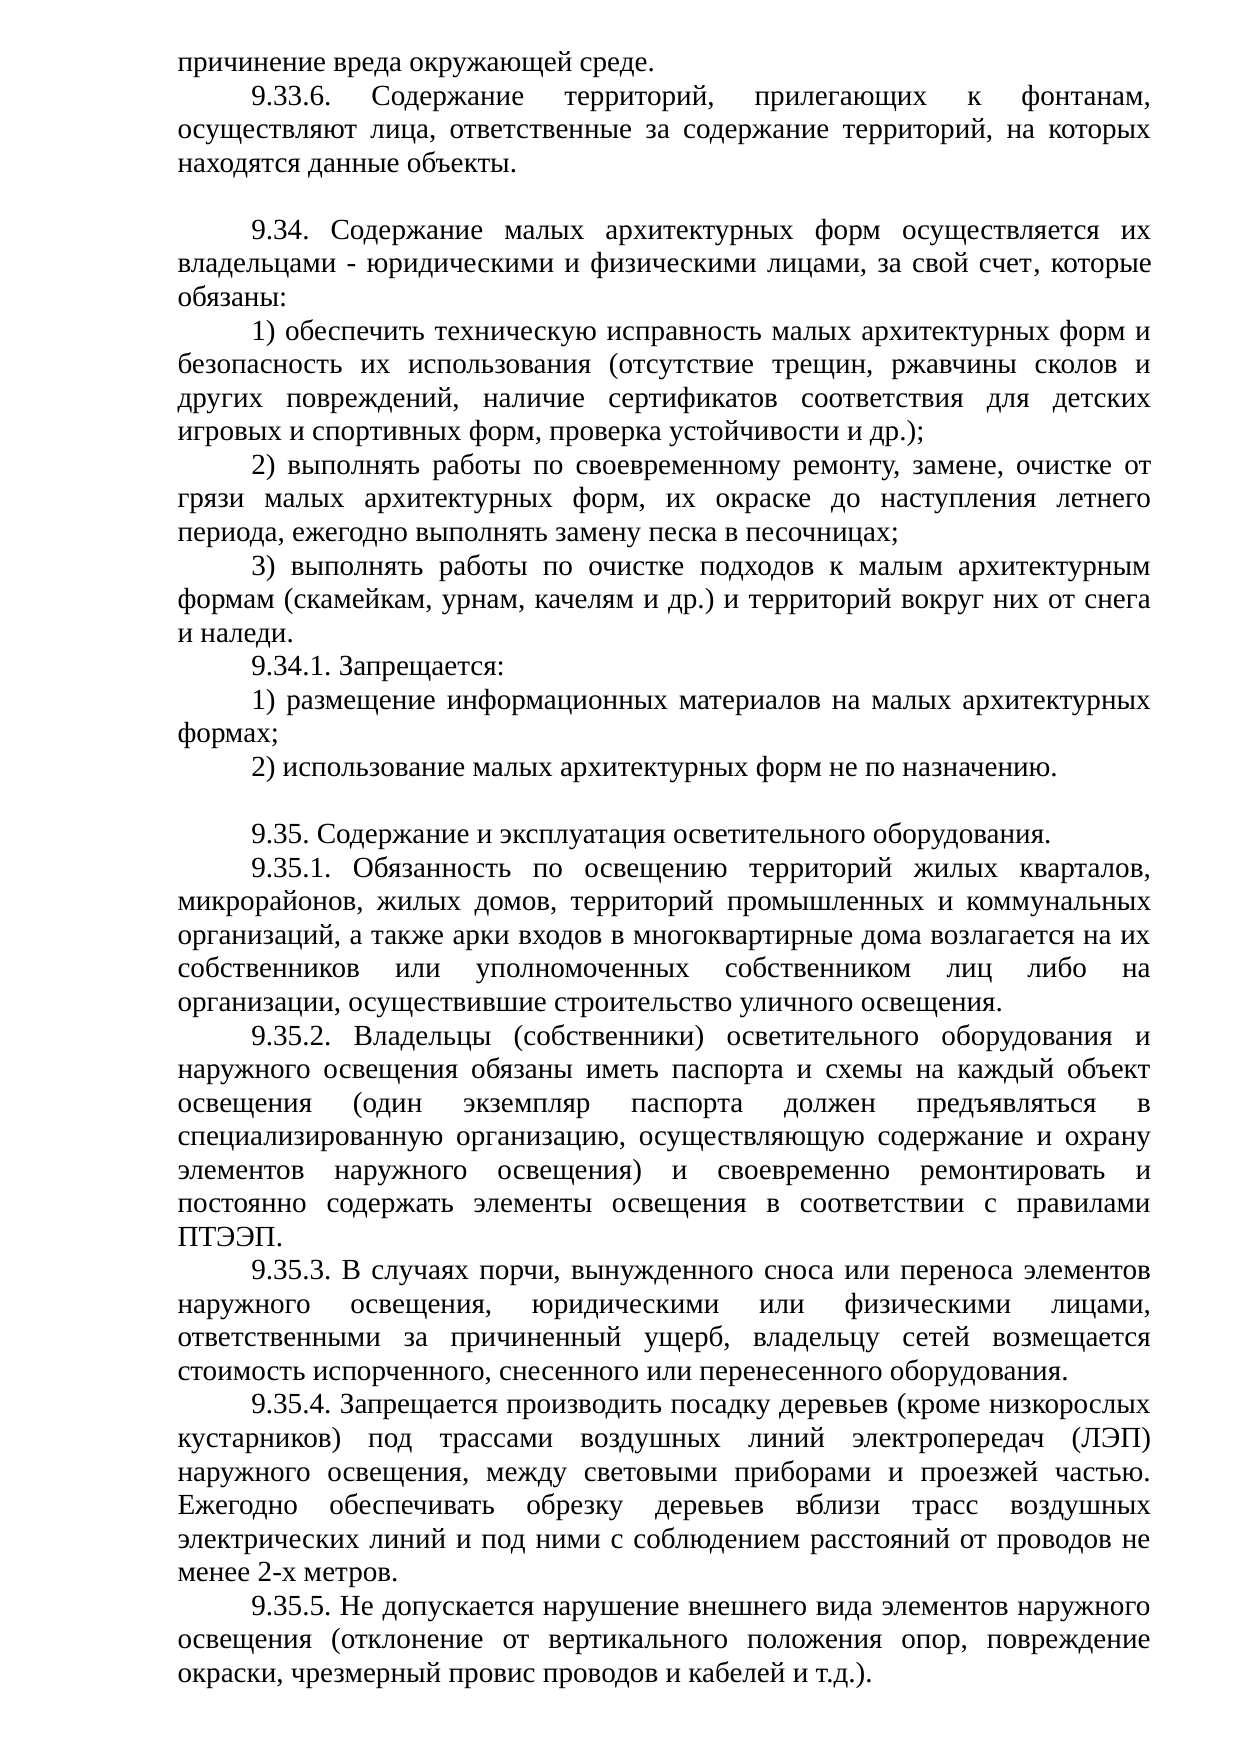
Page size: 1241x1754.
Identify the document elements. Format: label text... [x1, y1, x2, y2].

text 9.35. Содержание и эксплуатация осветительного оборудования. [177, 816, 1152, 850]
text 1) размещение информационных материалов на малых архитектурных формах; [177, 682, 1152, 749]
text 2) выполнять работы по своевременному ремонту, замене, очистке от грязи малых архитектурных форм, их окраске до наступления летнего периода, ежегодно выполнять замену песка в песочницах; [177, 447, 1152, 548]
text 9.35.5. Не допускается нарушение внешнего вида элементов наружного освещения (отклонение от вертикального положения опор, повреждение окраски, чрезмерный провис проводов и кабелей и т.д.). [177, 1588, 1152, 1688]
text причинение вреда окружающей среде. [177, 44, 1152, 78]
text 9.35.1. Обязанность по освещению территорий жилых кварталов, микрорайонов, жилых домов, территорий промышленных и коммунальных организаций, а также арки входов в многоквартирные дома возлагается на их собственников или уполномоченных собственником лиц либо на организации, осуществившие строительство уличного освещения. [177, 850, 1152, 1018]
text 9.34. Содержание малых архитектурных форм осуществляется их владельцами - юридическими и физическими лицами, за свой счет, которые обязаны: [177, 212, 1152, 313]
text 3) выполнять работы по очистке подходов к малым архитектурным формам (скамейкам, урнам, качелям и др.) и территорий вокруг них от снега и наледи. [177, 548, 1152, 648]
text 9.34.1. Запрещается: [177, 648, 1152, 682]
text 1) обеспечить техническую исправность малых архитектурных форм и безопасность их использования (отсутствие трещин, ржавчины сколов и других повреждений, наличие сертификатов соответствия для детских игровых и спортивных форм, проверка устойчивости и др.); [177, 313, 1152, 447]
text 9.35.2. Владельцы (собственники) осветительного оборудования и наружного освещения обязаны иметь паспорта и схемы на каждый объект освещения (один экземпляр паспорта должен предъявляться в специализированную организацию, осуществляющую содержание и охрану элементов наружного освещения) и своевременно ремонтировать и постоянно содержать элементы освещения в соответствии с правилами ПТЭЭП. [177, 1018, 1152, 1252]
text 9.33.6. Содержание территорий, прилегающих к фонтанам, осуществляют лица, ответственные за содержание территорий, на которых находятся данные объекты. [177, 78, 1152, 178]
text 2) использование малых архитектурных форм не по назначению. [177, 749, 1152, 783]
text 9.35.4. Запрещается производить посадку деревьев (кроме низкорослых кустарников) под трассами воздушных линий электропередач (ЛЭП) наружного освещения, между световыми приборами и проезжей частью. Ежегодно обеспечивать обрезку деревьев вблизи трасс воздушных электрических линий и под ними с соблюдением расстояний от проводов не менее 2-х метров. [177, 1387, 1152, 1588]
text 9.35.3. В случаях порчи, вынужденного сноса или переноса элементов наружного освещения, юридическими или физическими лицами, ответственными за причиненный ущерб, владельцу сетей возмещается стоимость испорченного, снесенного или перенесенного оборудования. [177, 1252, 1152, 1387]
